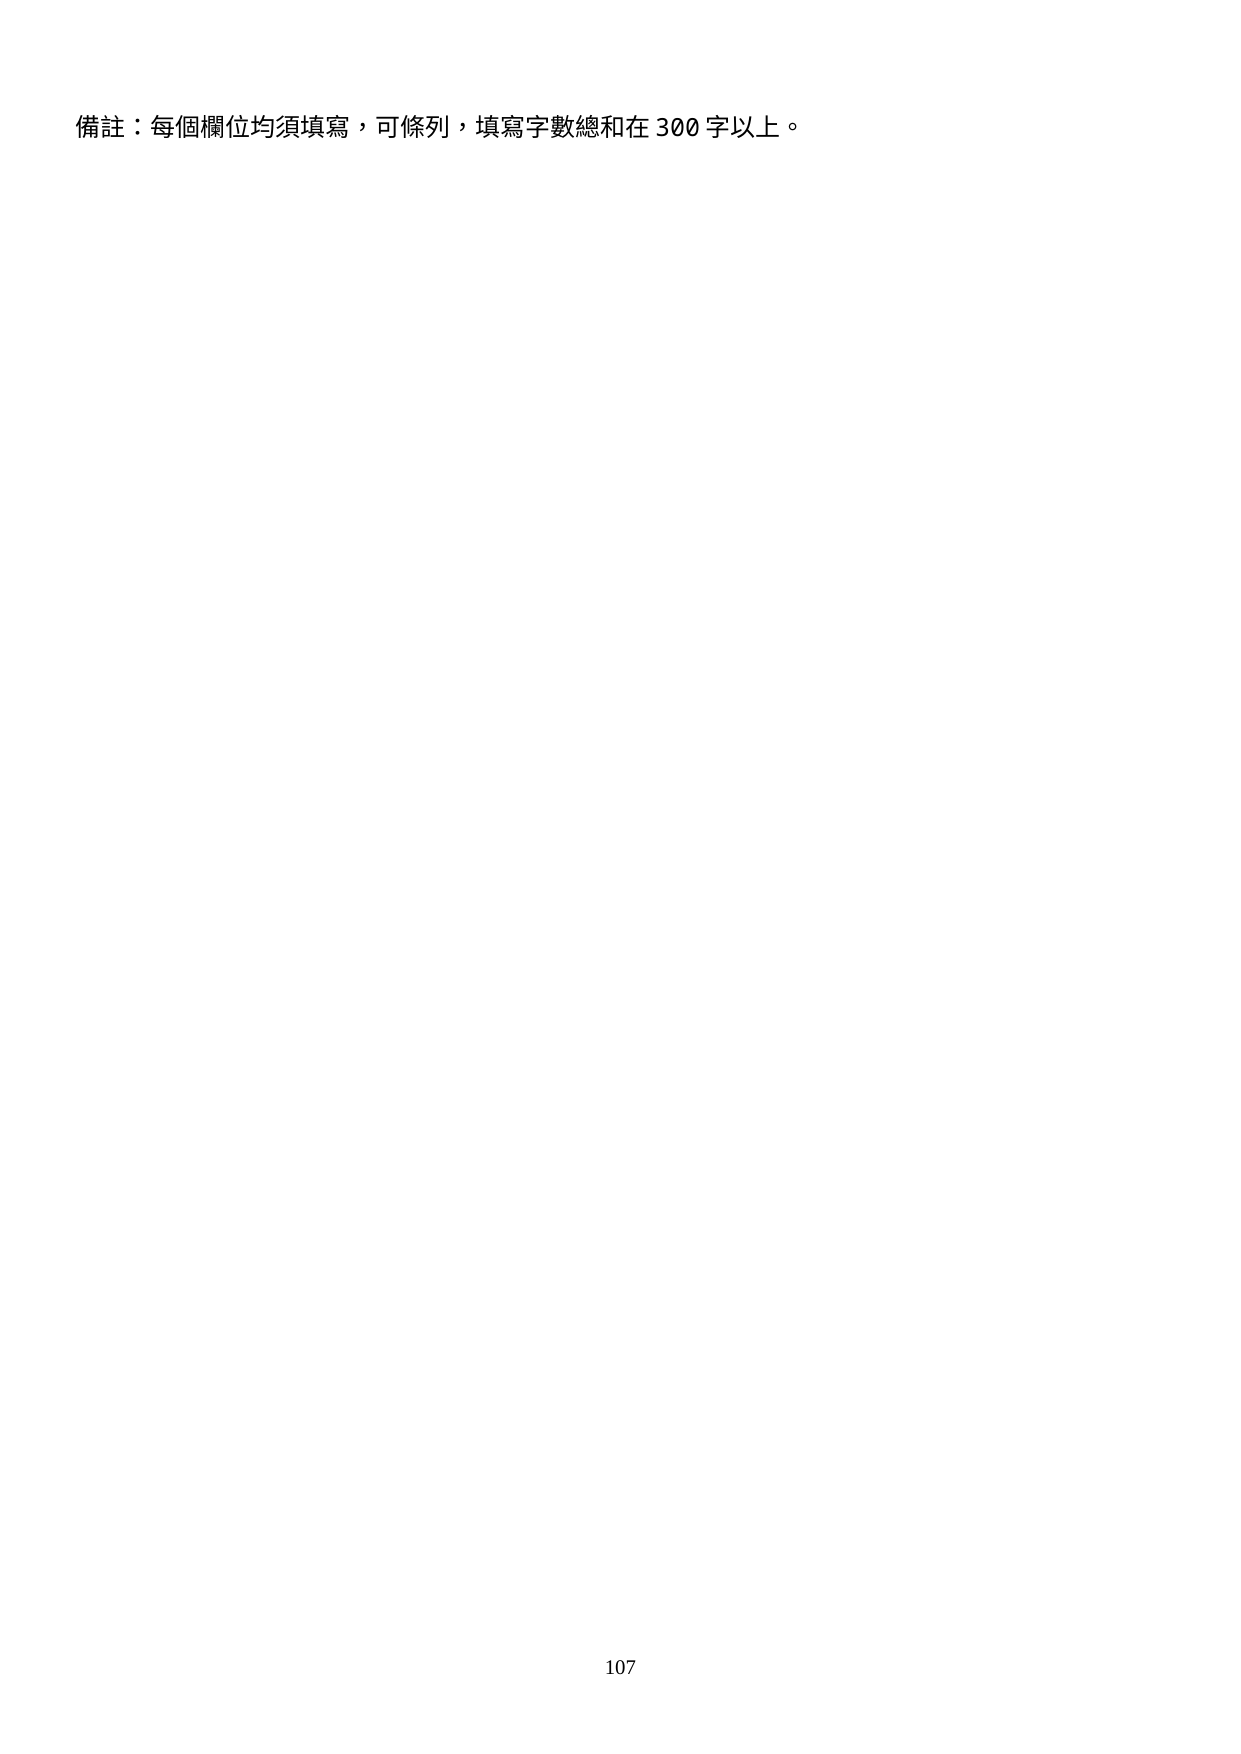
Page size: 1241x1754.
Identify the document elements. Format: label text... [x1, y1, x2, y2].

text 備註：每個欄位均須填寫，可條列，填寫字數總和在300字以上。 [75, 84, 1065, 146]
